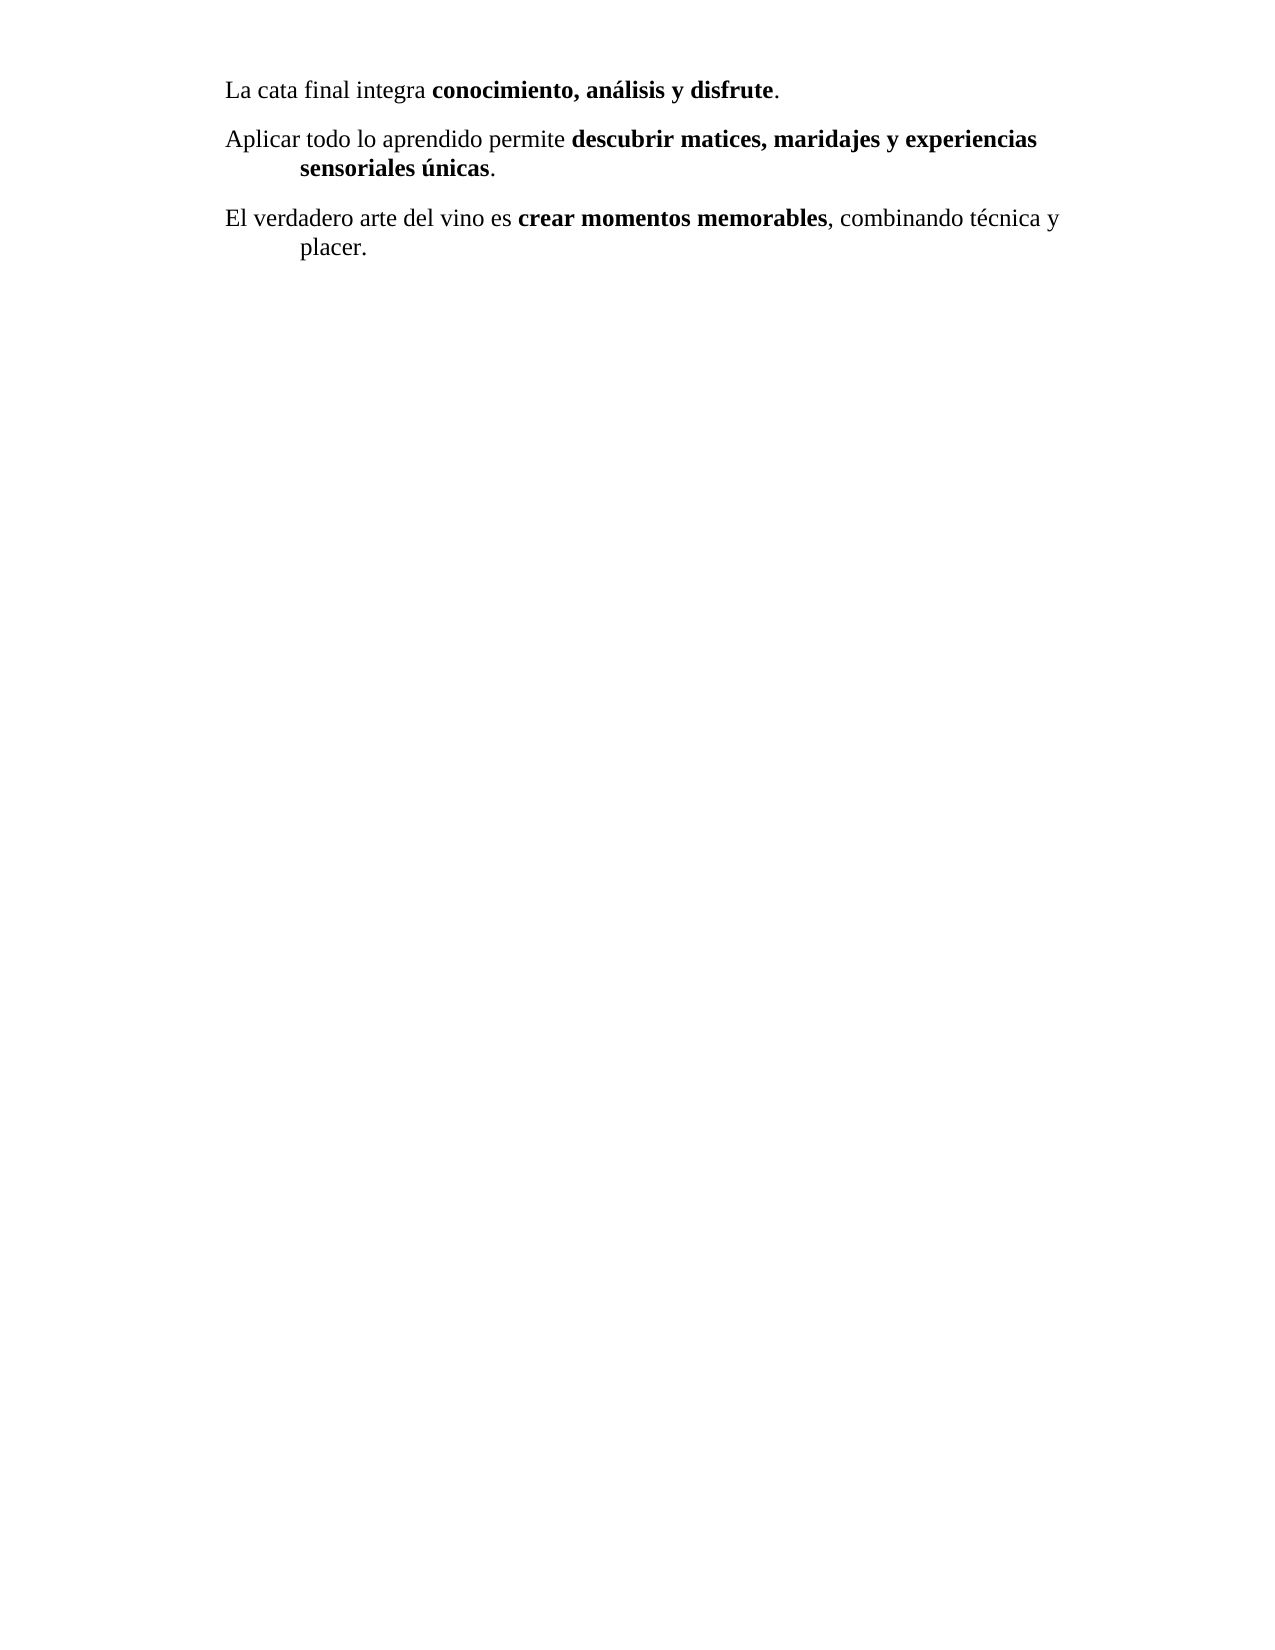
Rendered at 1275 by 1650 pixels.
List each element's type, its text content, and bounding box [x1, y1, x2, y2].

list Aplicar todo lo aprendido permite descubrir matices, maridajes y experiencias sensoriales únicas. [187, 124, 1125, 182]
list El verdadero arte del vino es crear momentos memorables, combinando técnica y placer. [187, 203, 1125, 260]
list La cata final integra conocimiento, análisis y disfrute. [187, 75, 1125, 104]
